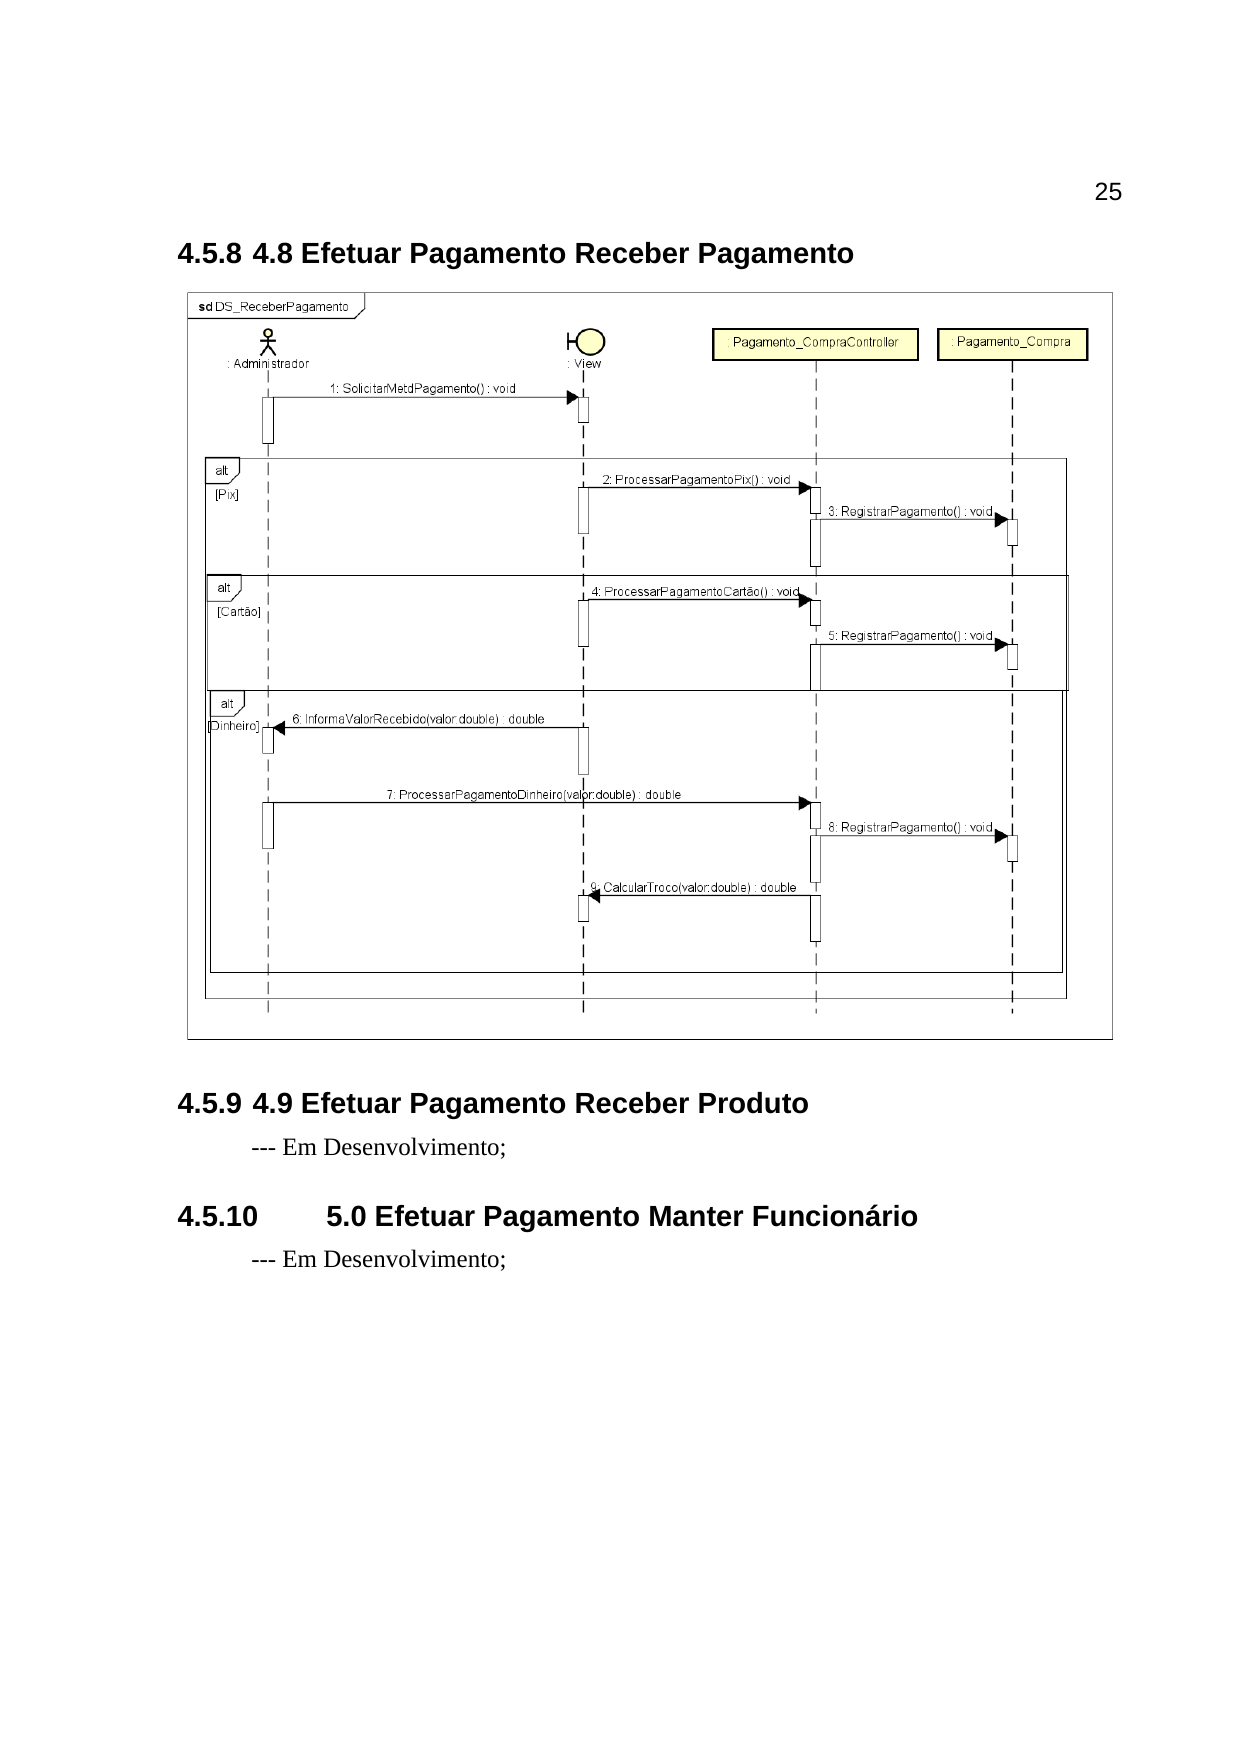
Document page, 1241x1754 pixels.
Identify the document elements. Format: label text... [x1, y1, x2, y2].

text --- Em Desenvolvimento; [177, 1244, 1122, 1273]
text --- Em Desenvolvimento; [177, 1132, 1122, 1161]
subtitle 5.0 Efetuar Pagamento Manter Funcionário [177, 1198, 1122, 1232]
subtitle 4.9 Efetuar Pagamento Receber Produto [177, 1086, 1122, 1120]
subtitle 4.8 Efetuar Pagamento Receber Pagamento [177, 236, 1122, 270]
